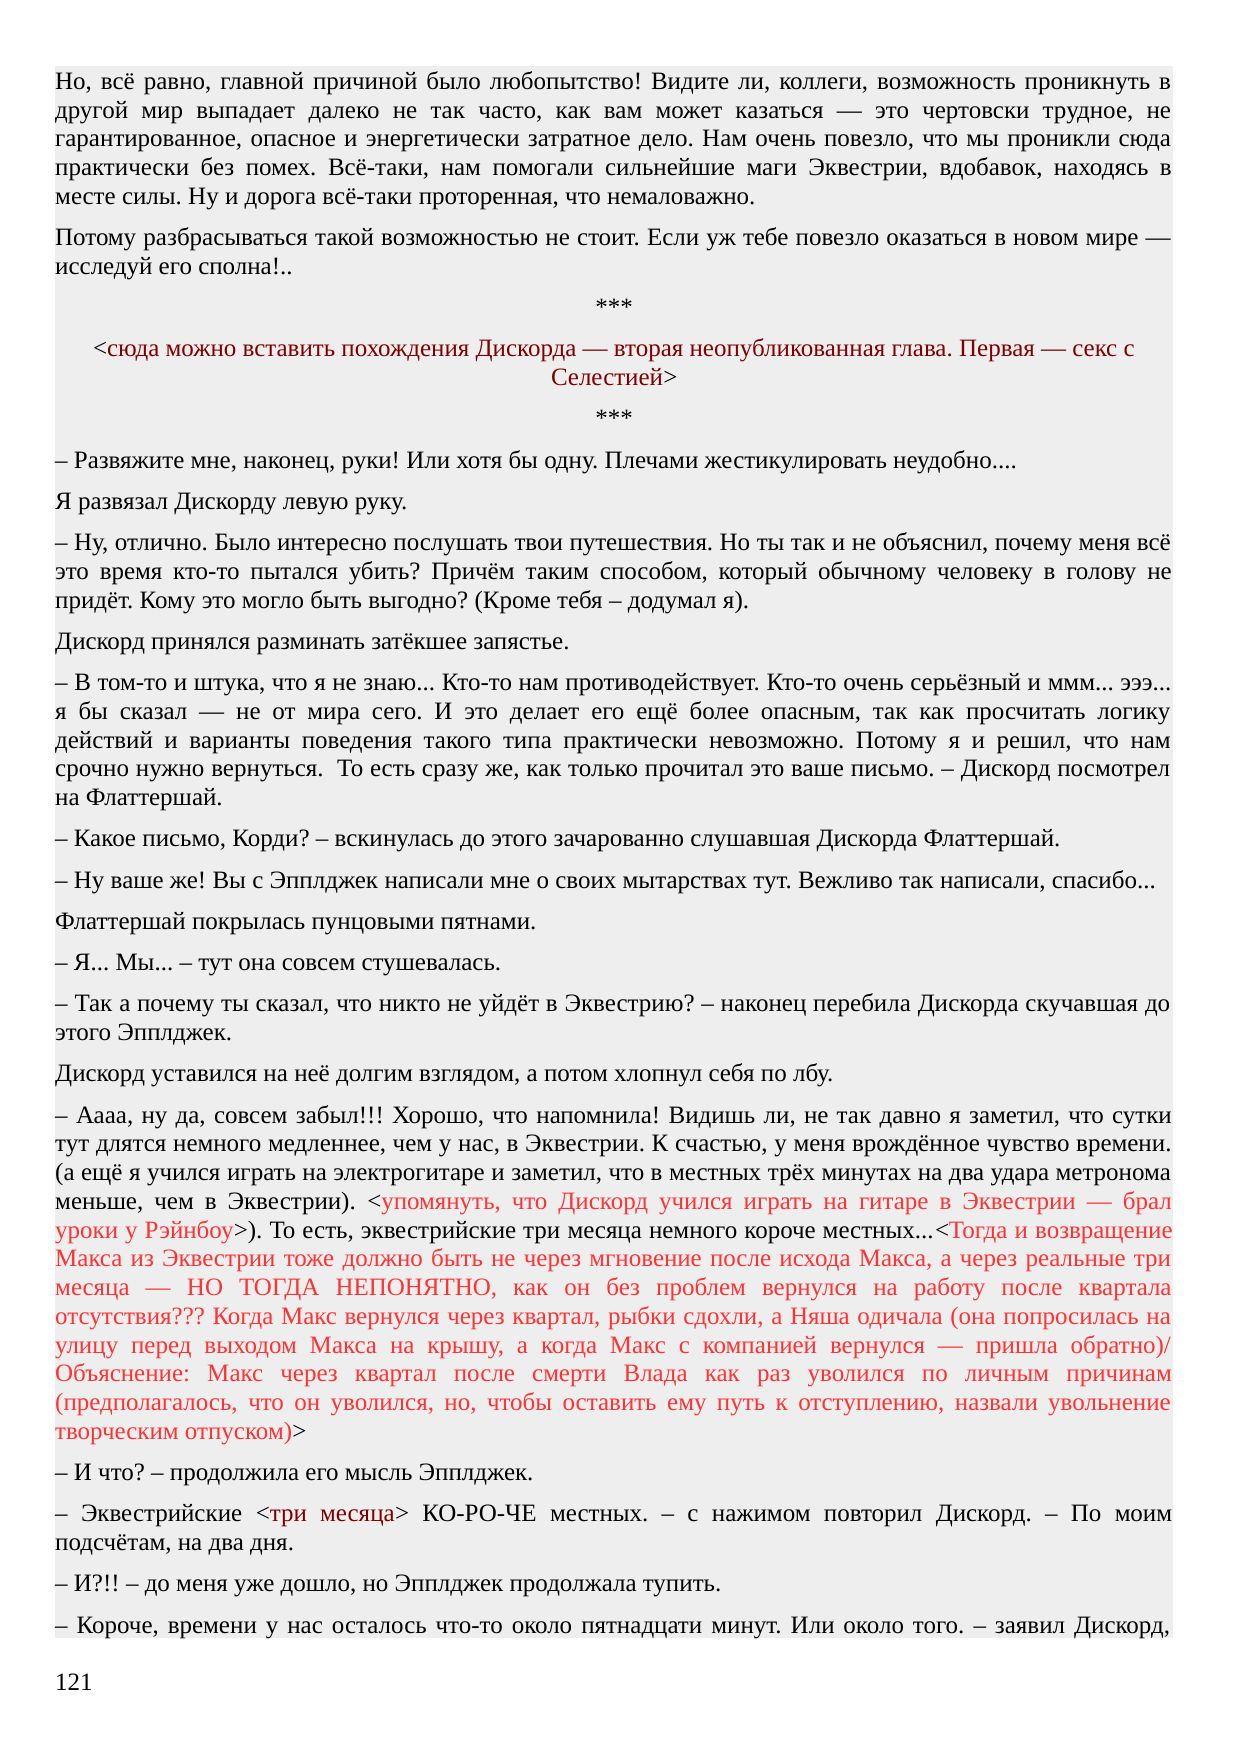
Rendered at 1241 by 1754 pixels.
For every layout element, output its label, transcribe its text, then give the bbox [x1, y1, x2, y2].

text Потому разбрасываться такой возможностью не стоит. Если уж тебе повезло оказаться в новом мире — исследуй его сполна!.. [55, 222, 1173, 280]
text – Аааа, ну да, совсем забыл!!! Хорошо, что напомнила! Видишь ли, не так давно я заметил, что сутки тут длятся немного медленнее, чем у нас, в Эквестрии. К счастью, у меня врождённое чувство времени. (а ещё я учился играть на электрогитаре и заметил, что в местных трёх минутах на два удара метронома меньше, чем в Эквестрии). <упомянуть, что Дискорд учился играть на гитаре в Эквестрии — брал уроки у Рэйнбоу>). То есть, эквестрийские три месяца немного короче местных...<Тогда и возвращение Макса из Эквестрии тоже должно быть не через мгновение после исхода Макса, а через реальные три месяца — НО ТОГДА НЕПОНЯТНО, как он без проблем вернулся на работу после квартала отсутствия??? Когда Макс вернулся через квартал, рыбки сдохли, а Няша одичала (она попросилась на улицу перед выходом Макса на крышу, а когда Макс с компанией вернулся — пришла обратно)/ Объяснение: Макс через квартал после смерти Влада как раз уволился по личным причинам (предполагалось, что он уволился, но, чтобы оставить ему путь к отступлению, назвали увольнение творческим отпуском)> [55, 1100, 1173, 1445]
text – В том-то и штука, что я не знаю... Кто-то нам противодействует. Кто-то очень серьёзный и ммм... эээ... я бы сказал — не от мира сего. И это делает его ещё более опасным, так как просчитать логику действий и варианты поведения такого типа практически невозможно. Потому я и решил, что нам срочно нужно вернуться. То есть сразу же, как только прочитал это ваше письмо. – Дискорд посмотрел на Флаттершай. [55, 667, 1173, 811]
text – Ну ваше же! Вы с Эпплджек написали мне о своих мытарствах тут. Вежливо так написали, спасибо... [55, 865, 1173, 893]
text – И?!! – до меня уже дошло, но Эпплджек продолжала тупить. [55, 1568, 1173, 1597]
text Я развязал Дискорду левую руку. [55, 486, 1173, 515]
text Дискорд уставился на неё долгим взглядом, а потом хлопнул себя по лбу. [55, 1058, 1173, 1087]
text – Ну, отлично. Было интересно послушать твои путешествия. Но ты так и не объяснил, почему меня всё это время кто-то пытался убить? Причём таким способом, который обычному человеку в голову не придёт. Кому это могло быть выгодно? (Кроме тебя – додумал я). [55, 527, 1173, 613]
text Но, всё равно, главной причиной было любопытство! Видите ли, коллеги, возможность проникнуть в другой мир выпадает далеко не так часто, как вам может казаться — это чертовски трудное, не гарантированное, опасное и энергетически затратное дело. Нам очень повезло, что мы проникли сюда практически без помех. Всё-таки, нам помогали сильнейшие маги Эквестрии, вдобавок, находясь в месте силы. Ну и дорога всё-таки проторенная, что немаловажно. [55, 66, 1173, 210]
text – Короче, времени у нас осталось что-то около пятнадцати минут. Или около того. – заявил Дискорд, [55, 1610, 1173, 1638]
text *** [55, 292, 1173, 321]
text – Так а почему ты сказал, что никто не уйдёт в Эквестрию? – наконец перебила Дискорда скучавшая до этого Эпплджек. [55, 988, 1173, 1046]
text Дискорд принялся разминать затёкшее запястье. [55, 626, 1173, 655]
text *** [55, 403, 1173, 432]
text <сюда можно вставить похождения Дискорда — вторая неопубликованная глава. Первая — секс с Селестией> [55, 333, 1173, 391]
text – И что? – продолжила его мысль Эпплджек. [55, 1457, 1173, 1486]
text – Я... Мы... – тут она совсем стушевалась. [55, 947, 1173, 976]
text – Какое письмо, Корди? – вскинулась до этого зачарованно слушавшая Дискорда Флаттершай. [55, 823, 1173, 852]
text – Эквестрийские <три месяца> КО-РО-ЧЕ местных. – с нажимом повторил Дискорд. – По моим подсчётам, на два дня. [55, 1498, 1173, 1556]
text Флаттершай покрылась пунцовыми пятнами. [55, 906, 1173, 935]
text – Развяжите мне, наконец, руки! Или хотя бы одну. Плечами жестикулировать неудобно.... [55, 445, 1173, 473]
